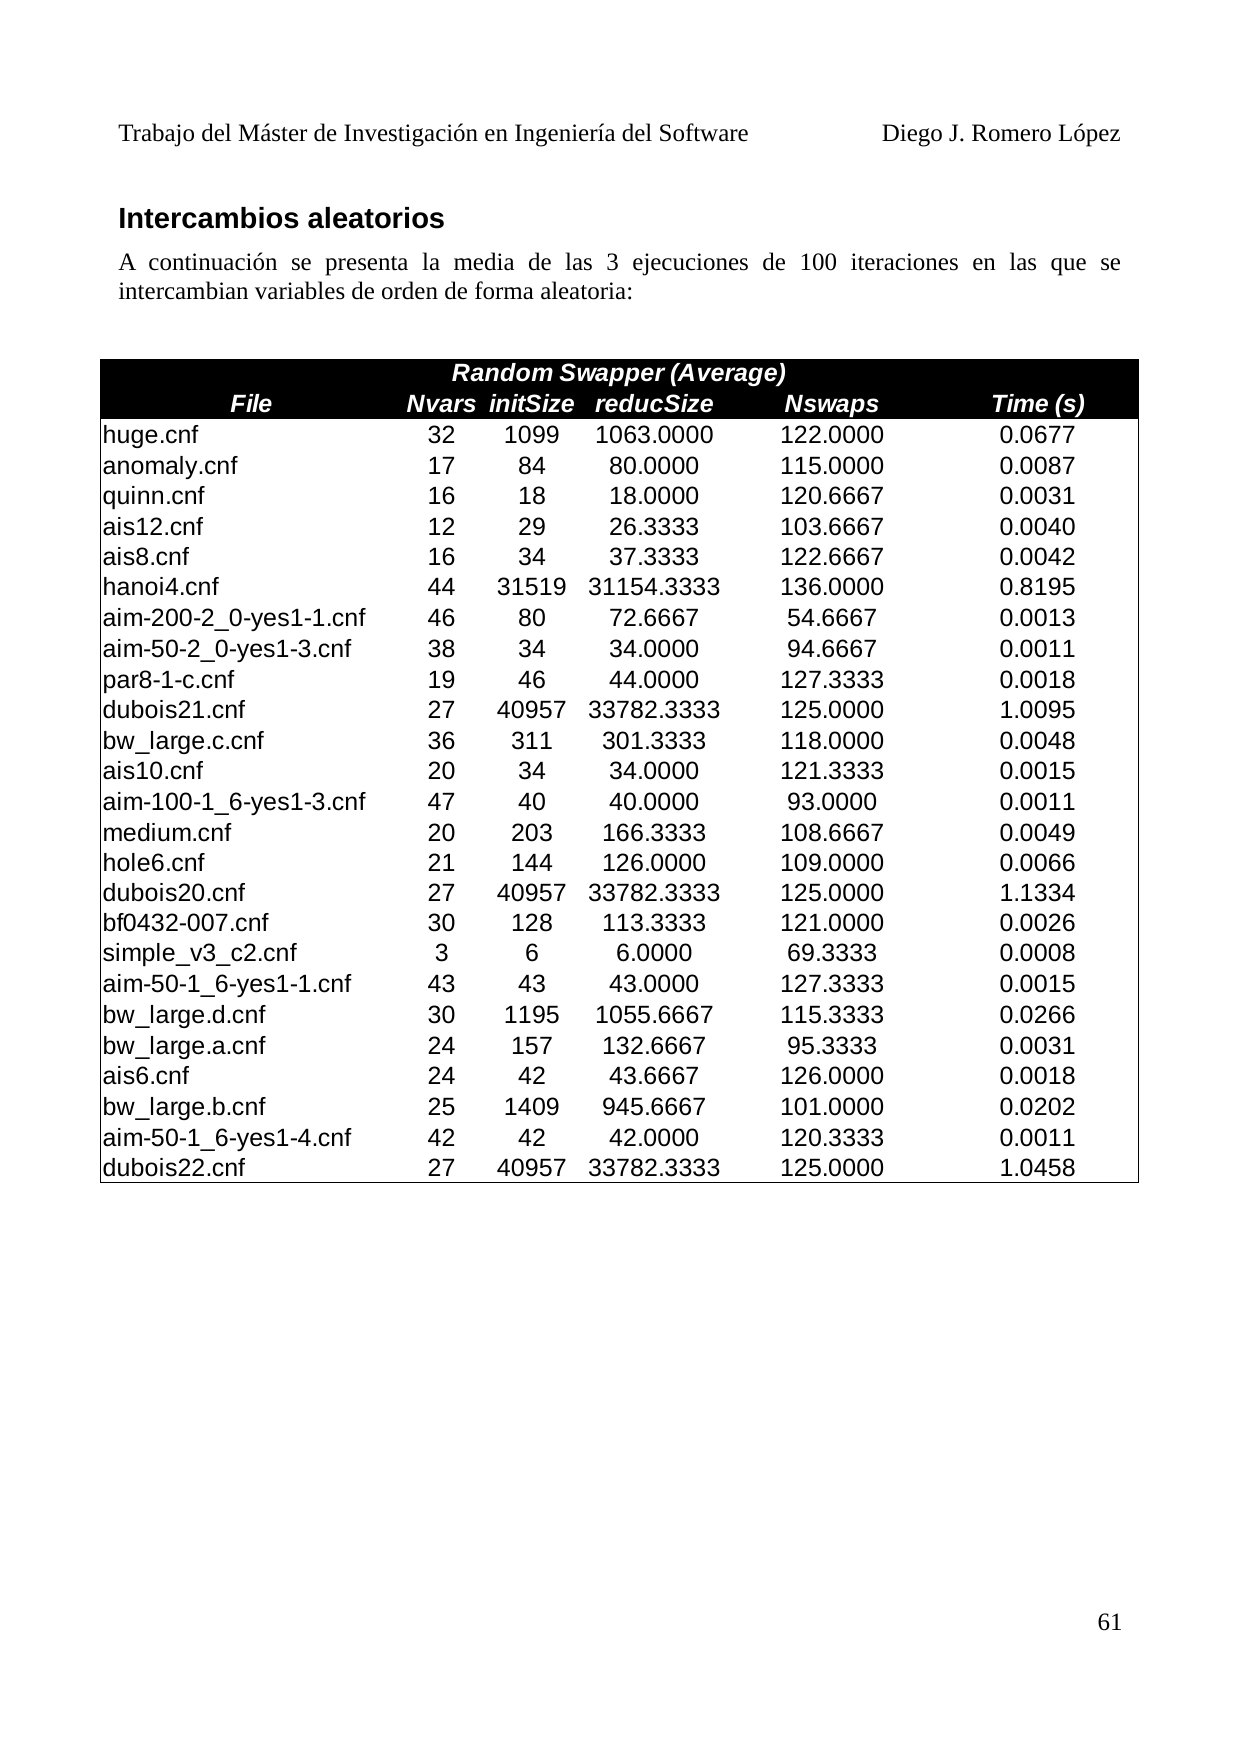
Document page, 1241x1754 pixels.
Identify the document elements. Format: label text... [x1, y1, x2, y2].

text A continuación se presenta la media de las 3 ejecuciones de 100 iteraciones en las que se intercambian variables de orden de forma aleatoria: [118, 247, 1122, 305]
subtitle Intercambios aleatorios [118, 201, 1122, 235]
